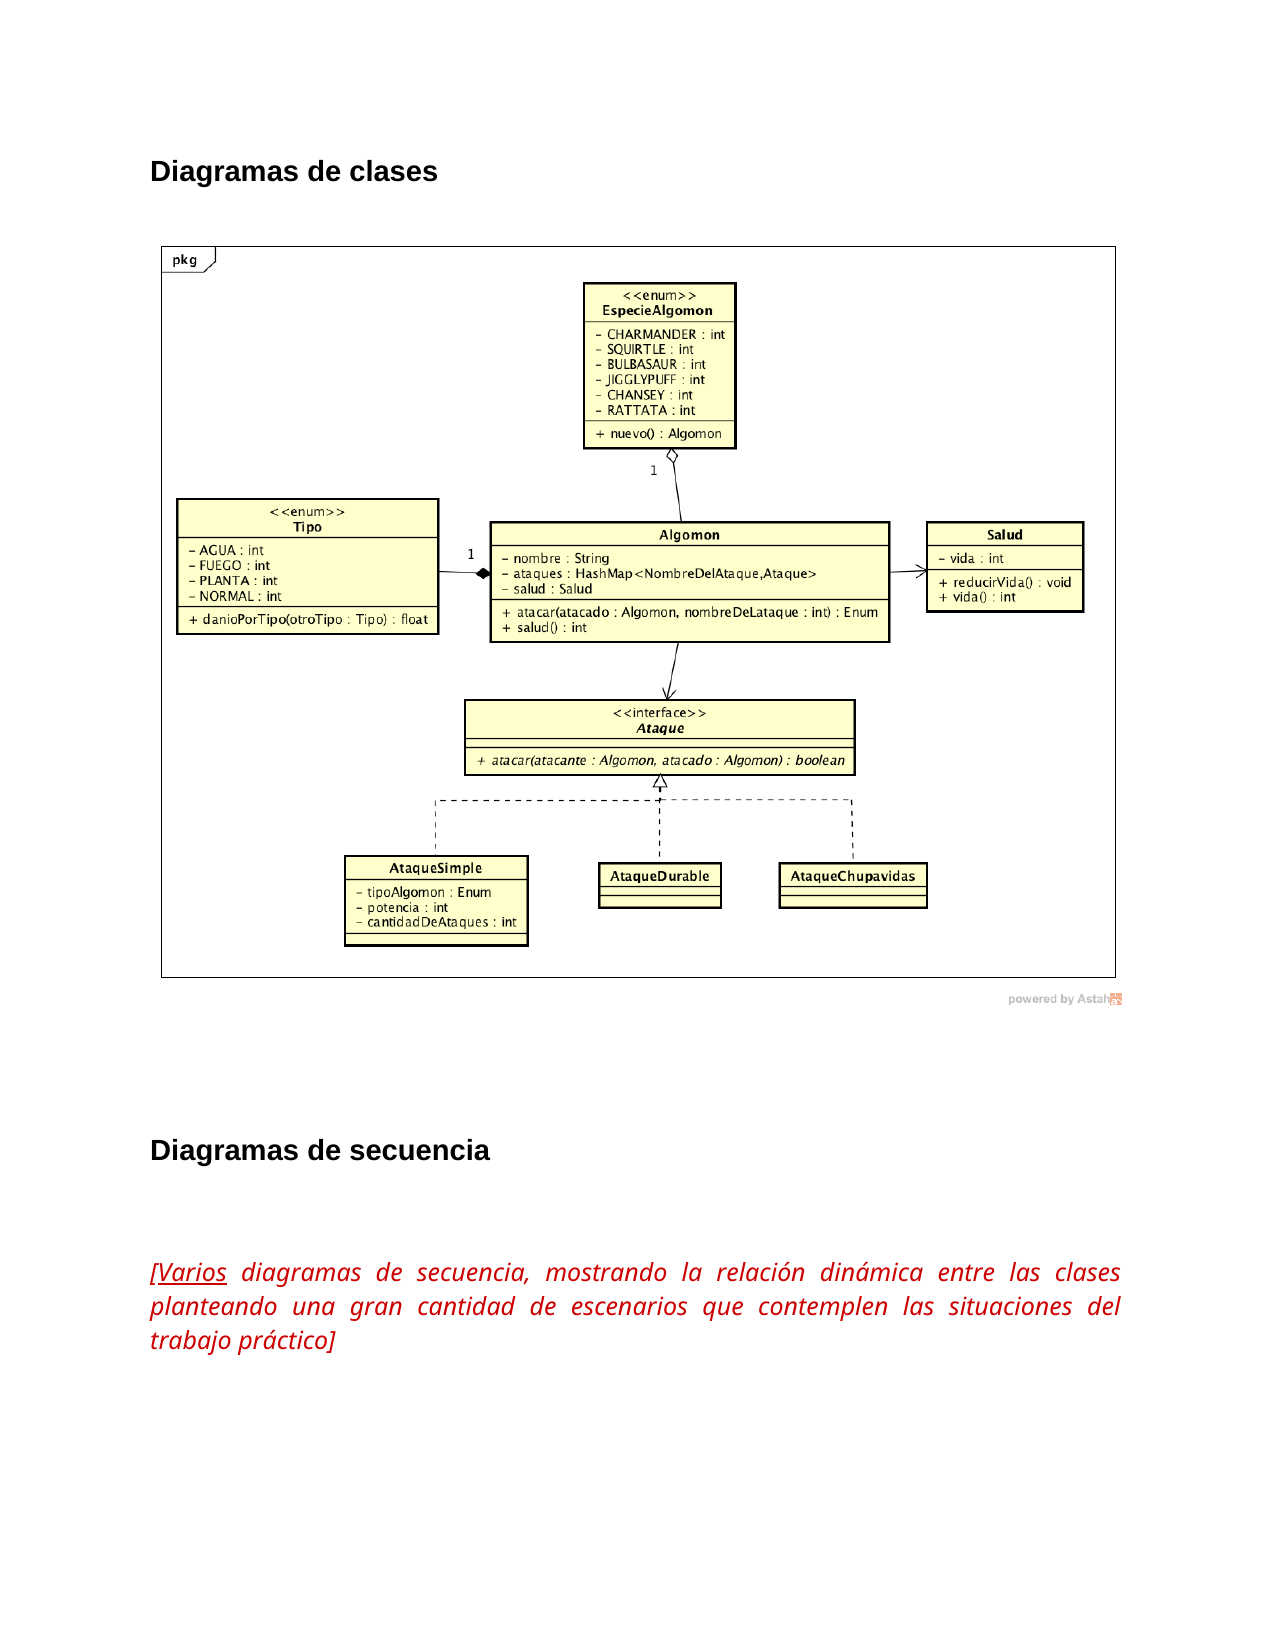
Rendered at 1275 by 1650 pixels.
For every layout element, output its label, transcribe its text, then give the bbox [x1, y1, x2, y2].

picture [150, 235, 1125, 1009]
text Diagramas de clases [150, 154, 1125, 188]
text [Varios diagramas de secuencia, mostrando la relación dinámica entre las clases planteando una gran cantidad de escenarios que contemplen las situaciones del trabajo práctico] [150, 1255, 1125, 1357]
text Diagramas de secuencia [150, 1133, 1125, 1166]
